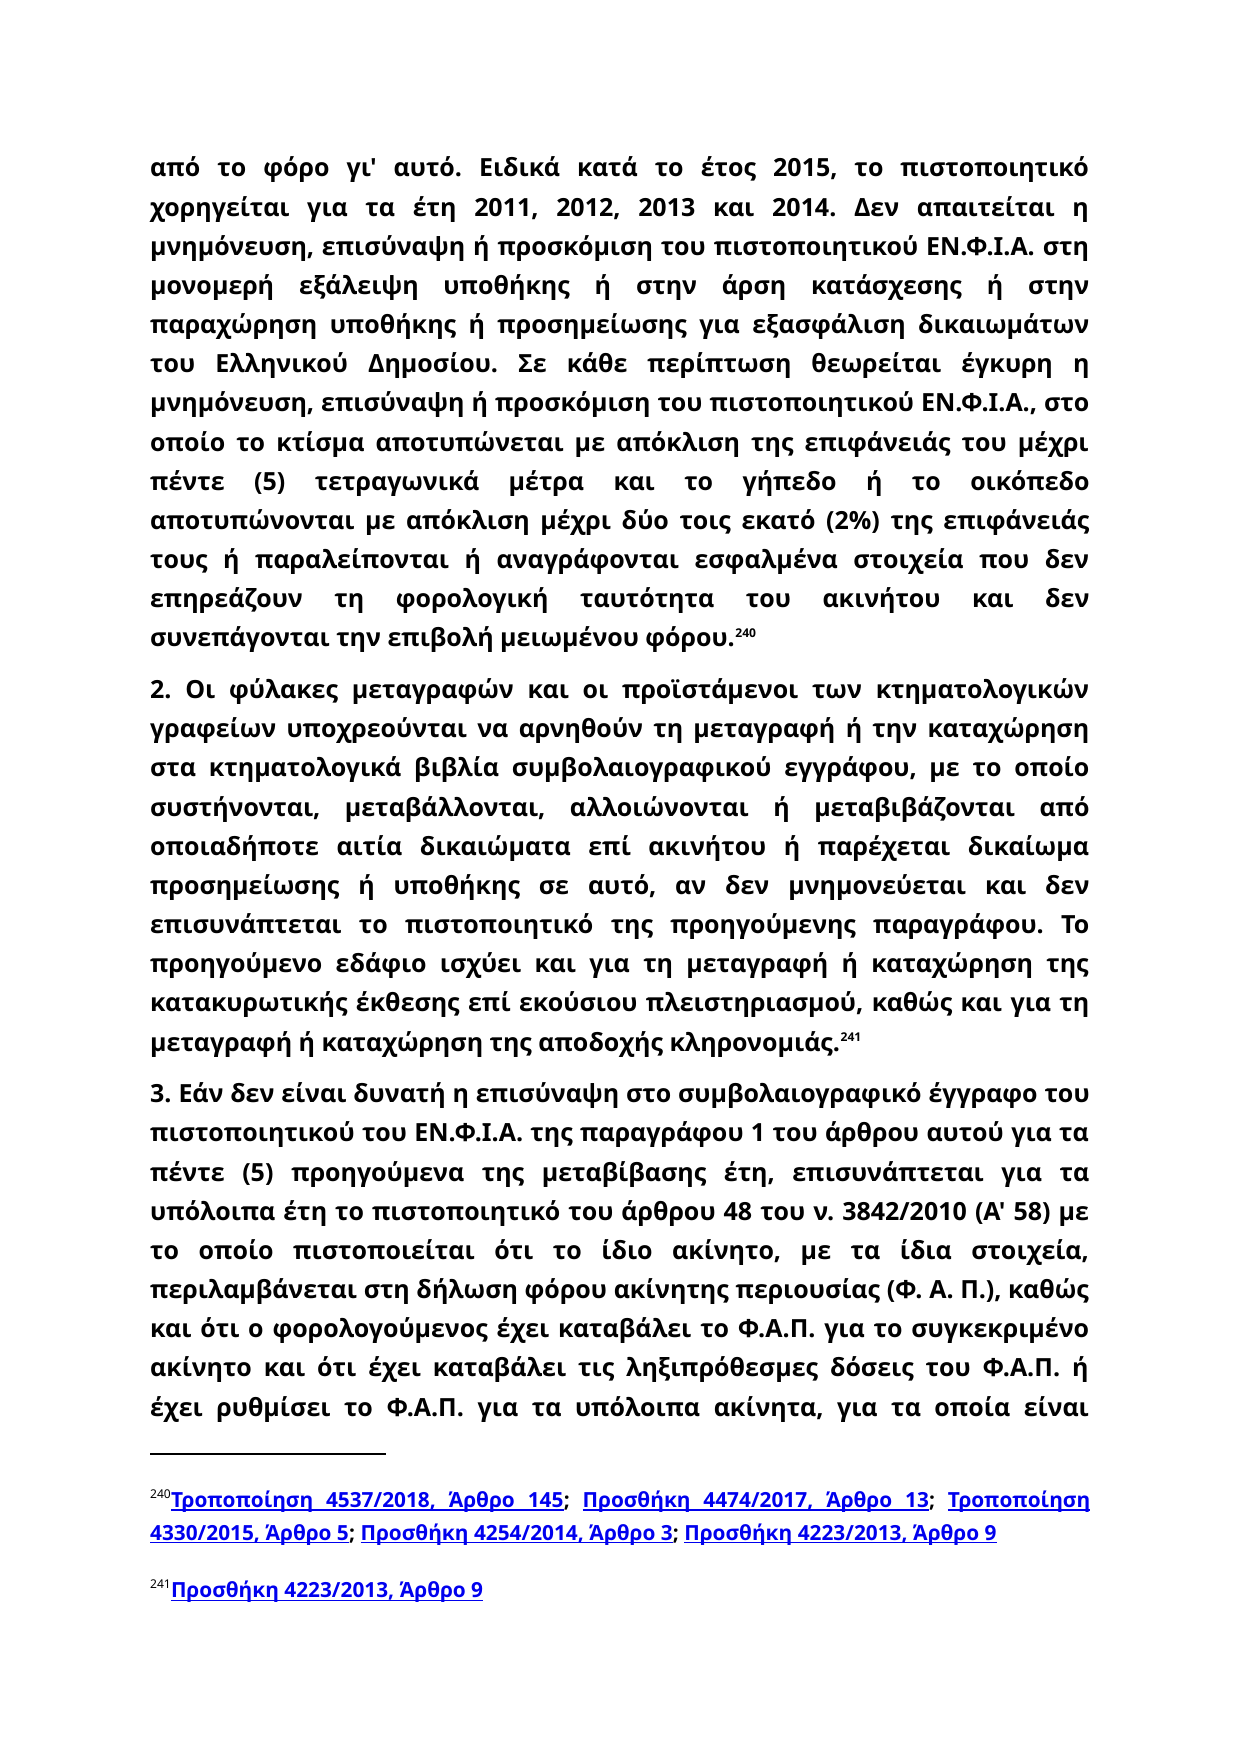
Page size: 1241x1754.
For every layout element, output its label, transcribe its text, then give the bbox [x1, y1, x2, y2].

text 2. Οι φύλακες μεταγραφών και οι προϊστάμενοι των κτηματολογικών γραφείων υποχρεούνται να αρνηθούν τη μεταγραφή ή την καταχώρηση στα κτηματολογικά βιβλία συμβολαιογραφικού εγγράφου, με το οποίο συστήνονται, μεταβάλλονται, αλλοιώνονται ή μεταβιβάζονται από οποιαδήποτε αιτία δικαιώματα επί ακινήτου ή παρέχεται δικαίωμα προσημείωσης ή υποθήκης σε αυτό, αν δεν μνημονεύεται και δεν επισυνάπτεται το πιστοποιητικό της προηγούμενης παραγράφου. Το προηγούμενο εδάφιο ισχύει και για τη μεταγραφή ή καταχώρηση της κατακυρωτικής έκθεσης επί εκούσιου πλειστηριασμού, καθώς και για τη μεταγραφή ή καταχώρηση της αποδοχής κληρονομιάς. [150, 672, 1090, 1058]
text 3. Εάν δεν είναι δυνατή η επισύναψη στο συμβολαιογραφικό έγγραφο του πιστοποιητικού του ΕΝ.Φ.Ι.Α. της παραγράφου 1 του άρθρου αυτού για τα πέντε (5) προηγούμενα της μεταβίβασης έτη, επισυνάπτεται για τα υπόλοιπα έτη το πιστοποιητικό του άρθρου 48 του ν. 3842/2010 (Α' 58) με το οποίο πιστοποιείται ότι το ίδιο ακίνητο, με τα ίδια στοιχεία, περιλαμβάνεται στη δήλωση φόρου ακίνητης περιουσίας (Φ. Α. Π.), καθώς και ότι ο φορολογούμενος έχει καταβάλει το Φ.Α.Π. για το συγκεκριμένο ακίνητο και ότι έχει καταβάλει τις ληξιπρόθεσμες δόσεις του Φ.Α.Π. ή έχει ρυθμίσει το Φ.Α.Π. για τα υπόλοιπα ακίνητα, για τα οποία είναι [150, 1076, 1090, 1423]
text Προσθήκη 4223/2013, Άρθρο 9 [150, 1576, 1090, 1604]
text Τροποποίηση 4537/2018, Άρθρο 145; Προσθήκη 4474/2017, Άρθρο 13; Τροποποίηση 4330/2015, Άρθρο 5; Προσθήκη 4254/2014, Άρθρο 3; Προσθήκη 4223/2013, Άρθρο 9 [150, 1485, 1090, 1546]
text από το φόρο γι' αυτό. Ειδικά κατά το έτος 2015, το πιστοποιητικό χορηγείται για τα έτη 2011, 2012, 2013 και 2014. Δεν απαιτείται η μνημόνευση, επισύναψη ή προσκόμιση του πιστοποιητικού ΕΝ.Φ.Ι.Α. στη μονομερή εξάλειψη υποθήκης ή στην άρση κατάσχεσης ή στην παραχώρηση υποθήκης ή προσημείωσης για εξασφάλιση δικαιωμάτων του Ελληνικού Δημοσίου. Σε κάθε περίπτωση θεωρείται έγκυρη η μνημόνευση, επισύναψη ή προσκόμιση του πιστοποιητικού ΕΝ.Φ.Ι.Α., στο οποίο το κτίσμα αποτυπώνεται με απόκλιση της επιφάνειάς του μέχρι πέντε (5) τετραγωνικά μέτρα και το γήπεδο ή το οικόπεδο αποτυπώνονται με απόκλιση μέχρι δύο τοις εκατό (2%) της επιφάνειάς τους ή παραλείπονται ή αναγράφονται εσφαλμένα στοιχεία που δεν επηρεάζουν τη φορολογική ταυτότητα του ακινήτου και δεν συνεπάγονται την επιβολή μειωμένου φόρου. [150, 150, 1090, 654]
